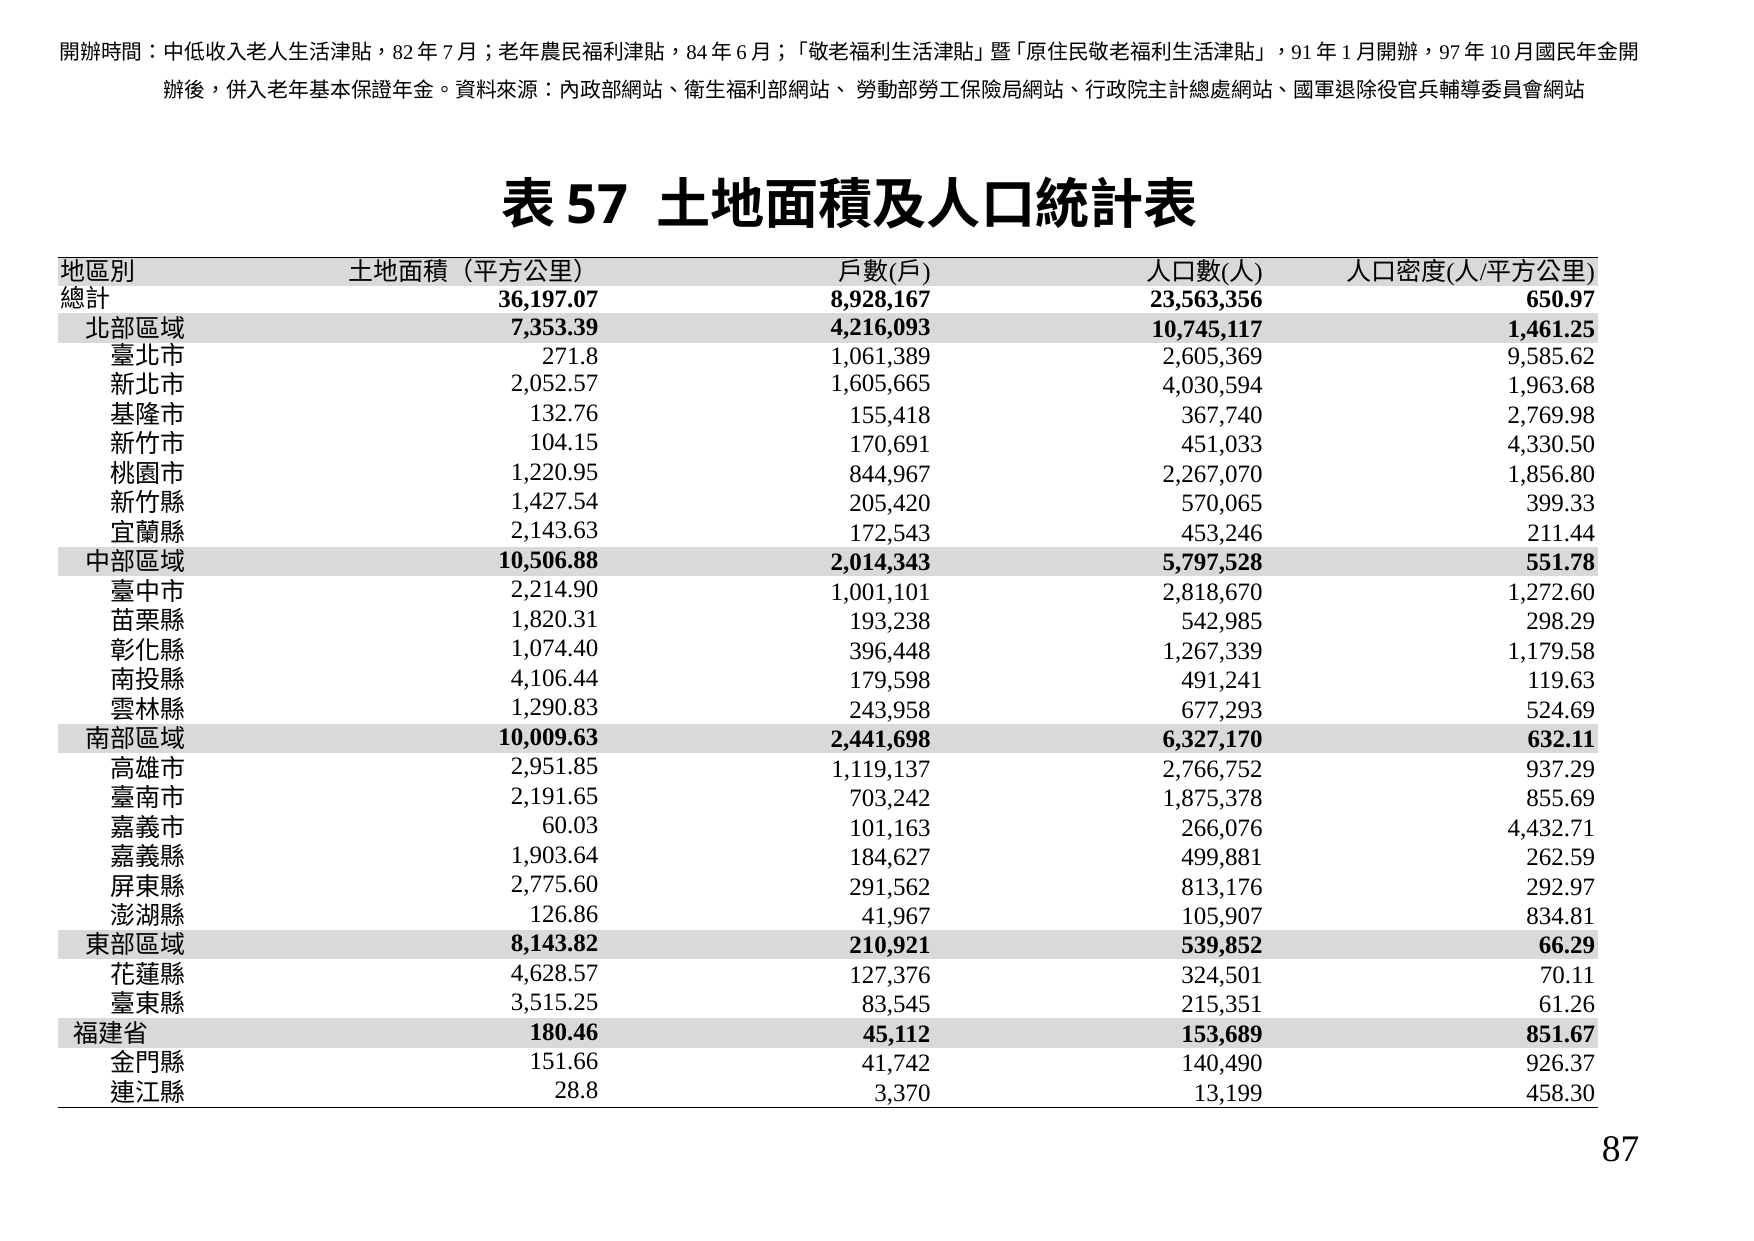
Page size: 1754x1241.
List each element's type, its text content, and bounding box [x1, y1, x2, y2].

table_cell 花蓮縣 [58, 959, 269, 989]
table_cell 151.66 [269, 1048, 601, 1077]
table_cell 金門縣 [58, 1048, 269, 1077]
table_cell 266,076 [933, 812, 1265, 841]
table_cell 宜蘭縣 [58, 517, 269, 547]
table_cell 南投縣 [58, 665, 269, 694]
table_cell 8,928,167 [601, 286, 933, 313]
table_cell 36,197.07 [269, 286, 601, 313]
table_cell 3,370 [601, 1077, 933, 1107]
table_cell 179,598 [601, 665, 933, 694]
table_cell 491,241 [933, 665, 1265, 694]
table_cell 184,627 [601, 841, 933, 871]
table_cell 1,119,137 [601, 753, 933, 782]
table_cell 399.33 [1265, 488, 1598, 517]
table_cell 937.29 [1265, 753, 1598, 782]
table_cell 83,545 [601, 989, 933, 1018]
table_cell 1,605,665 [601, 370, 933, 399]
table_cell 451,033 [933, 429, 1265, 458]
table_cell 2,605,369 [933, 343, 1265, 370]
table_cell 2,769.98 [1265, 399, 1598, 429]
table_cell 104.15 [269, 429, 601, 458]
table_header 人口密度(人/平方公里) [1265, 258, 1598, 286]
table_cell 23,563,356 [933, 286, 1265, 313]
table_cell 210,921 [601, 930, 933, 959]
table_cell 551.78 [1265, 547, 1598, 576]
table_header 地區別 [58, 258, 269, 286]
table_cell 2,818,670 [933, 576, 1265, 606]
table_cell 41,742 [601, 1048, 933, 1077]
table_cell 福建省 [58, 1018, 269, 1048]
table_cell 2,014,343 [601, 547, 933, 576]
table_cell 28.8 [269, 1077, 601, 1107]
table_cell 211.44 [1265, 517, 1598, 547]
table_cell 539,852 [933, 930, 1265, 959]
table_cell 新竹市 [58, 429, 269, 458]
table_cell 4,030,594 [933, 370, 1265, 399]
table_header 人口數(人) [933, 258, 1265, 286]
table_cell 66.29 [1265, 930, 1598, 959]
table_cell 291,562 [601, 871, 933, 900]
table_cell 10,506.88 [269, 547, 601, 576]
table_cell 1,272.60 [1265, 576, 1598, 606]
table_cell 1,856.80 [1265, 458, 1598, 488]
table_cell 13,199 [933, 1077, 1265, 1107]
subtitle 表57 土地面積及人口統計表 [59, 144, 1639, 257]
table_cell 632.11 [1265, 724, 1598, 753]
table_cell 271.8 [269, 343, 601, 370]
table_cell 澎湖縣 [58, 900, 269, 930]
table_cell 926.37 [1265, 1048, 1598, 1077]
table_cell 嘉義縣 [58, 841, 269, 871]
table_cell 172,543 [601, 517, 933, 547]
table_cell 南部區域 [58, 724, 269, 753]
table_cell 813,176 [933, 871, 1265, 900]
table_cell 東部區域 [58, 930, 269, 959]
table_cell 7,353.39 [269, 313, 601, 343]
table_cell 4,216,093 [601, 313, 933, 343]
table_cell 雲林縣 [58, 694, 269, 723]
table_cell 中部區域 [58, 547, 269, 576]
table_cell 834.81 [1265, 900, 1598, 930]
table_cell 1,061,389 [601, 343, 933, 370]
table_cell 10,009.63 [269, 724, 601, 753]
table_cell 243,958 [601, 694, 933, 723]
table_cell 1,074.40 [269, 635, 601, 664]
table_cell 41,967 [601, 900, 933, 930]
table_cell 4,106.44 [269, 665, 601, 694]
table_cell 70.11 [1265, 959, 1598, 989]
table_cell 4,330.50 [1265, 429, 1598, 458]
table_cell 119.63 [1265, 665, 1598, 694]
table_cell 367,740 [933, 399, 1265, 429]
table_cell 10,745,117 [933, 313, 1265, 343]
table_cell 嘉義市 [58, 812, 269, 841]
table_cell 基隆市 [58, 399, 269, 429]
table_cell 215,351 [933, 989, 1265, 1018]
table_cell 2,214.90 [269, 576, 601, 606]
table_cell 1,220.95 [269, 458, 601, 488]
table_cell 126.86 [269, 900, 601, 930]
table_cell 193,238 [601, 606, 933, 635]
table_cell 262.59 [1265, 841, 1598, 871]
table_cell 9,585.62 [1265, 343, 1598, 370]
table_cell 新北市 [58, 370, 269, 399]
table_cell 105,907 [933, 900, 1265, 930]
table_cell 45,112 [601, 1018, 933, 1048]
table_cell 苗栗縣 [58, 606, 269, 635]
table_cell 61.26 [1265, 989, 1598, 1018]
table_cell 524.69 [1265, 694, 1598, 723]
table_cell 2,766,752 [933, 753, 1265, 782]
table_cell 1,820.31 [269, 606, 601, 635]
table_cell 2,267,070 [933, 458, 1265, 488]
table_cell 連江縣 [58, 1077, 269, 1107]
table_cell 458.30 [1265, 1077, 1598, 1107]
table_cell 北部區域 [58, 313, 269, 343]
table_cell 292.97 [1265, 871, 1598, 900]
table_cell 2,441,698 [601, 724, 933, 753]
table_cell 彰化縣 [58, 635, 269, 664]
table_cell 2,052.57 [269, 370, 601, 399]
table_cell 桃園市 [58, 458, 269, 488]
table_cell 153,689 [933, 1018, 1265, 1048]
table_cell 5,797,528 [933, 547, 1265, 576]
table_cell 132.76 [269, 399, 601, 429]
table_cell 855.69 [1265, 783, 1598, 812]
table_cell 2,143.63 [269, 517, 601, 547]
table_cell 1,001,101 [601, 576, 933, 606]
table_cell 1,267,339 [933, 635, 1265, 664]
table_cell 1,427.54 [269, 488, 601, 517]
table_cell 155,418 [601, 399, 933, 429]
table_cell 總計 [58, 286, 269, 313]
table_cell 臺北市 [58, 343, 269, 370]
table_cell 170,691 [601, 429, 933, 458]
table_cell 高雄市 [58, 753, 269, 782]
table_cell 2,191.65 [269, 783, 601, 812]
table_cell 臺東縣 [58, 989, 269, 1018]
table_cell 1,461.25 [1265, 313, 1598, 343]
table_cell 臺中市 [58, 576, 269, 606]
table_cell 298.29 [1265, 606, 1598, 635]
table_cell 1,179.58 [1265, 635, 1598, 664]
table_header 戶數(戶) [601, 258, 933, 286]
table_cell 127,376 [601, 959, 933, 989]
table_cell 屏東縣 [58, 871, 269, 900]
table_cell 1,290.83 [269, 694, 601, 723]
table_cell 1,903.64 [269, 841, 601, 871]
table_cell 臺南市 [58, 783, 269, 812]
table_cell 2,951.85 [269, 753, 601, 782]
table_cell 453,246 [933, 517, 1265, 547]
table_cell 1,963.68 [1265, 370, 1598, 399]
table_cell 324,501 [933, 959, 1265, 989]
table_cell 3,515.25 [269, 989, 601, 1018]
table_cell 542,985 [933, 606, 1265, 635]
table_cell 851.67 [1265, 1018, 1598, 1048]
table_cell 140,490 [933, 1048, 1265, 1077]
table_cell 205,420 [601, 488, 933, 517]
table_cell 844,967 [601, 458, 933, 488]
table_cell 677,293 [933, 694, 1265, 723]
table_cell 180.46 [269, 1018, 601, 1048]
table_cell 499,881 [933, 841, 1265, 871]
table_cell 新竹縣 [58, 488, 269, 517]
table_header 土地面積（平方公里） [269, 258, 601, 286]
table_cell 4,628.57 [269, 959, 601, 989]
table_cell 60.03 [269, 812, 601, 841]
table_cell 703,242 [601, 783, 933, 812]
table_cell 1,875,378 [933, 783, 1265, 812]
table_cell 4,432.71 [1265, 812, 1598, 841]
text 開辦時間：中低收入老人生活津貼，82年7月；老年農民福利津貼，84年6月；「敬老福利生活津貼」暨「原住民敬老福利生活津貼」，91年1月開辦，97年10月國民年金開辦後，併入老年基本保證年金。資料來源：內政部網站、衛生福利部網站、 勞動部勞工保險局網站、行政院主計總處網站、國軍退除役官兵輔導委員會網站 [59, 32, 1639, 107]
table_cell 2,775.60 [269, 871, 601, 900]
table_cell 8,143.82 [269, 930, 601, 959]
table_cell 396,448 [601, 635, 933, 664]
table_cell 6,327,170 [933, 724, 1265, 753]
table_cell 570,065 [933, 488, 1265, 517]
table_cell 101,163 [601, 812, 933, 841]
table_cell 650.97 [1265, 286, 1598, 313]
